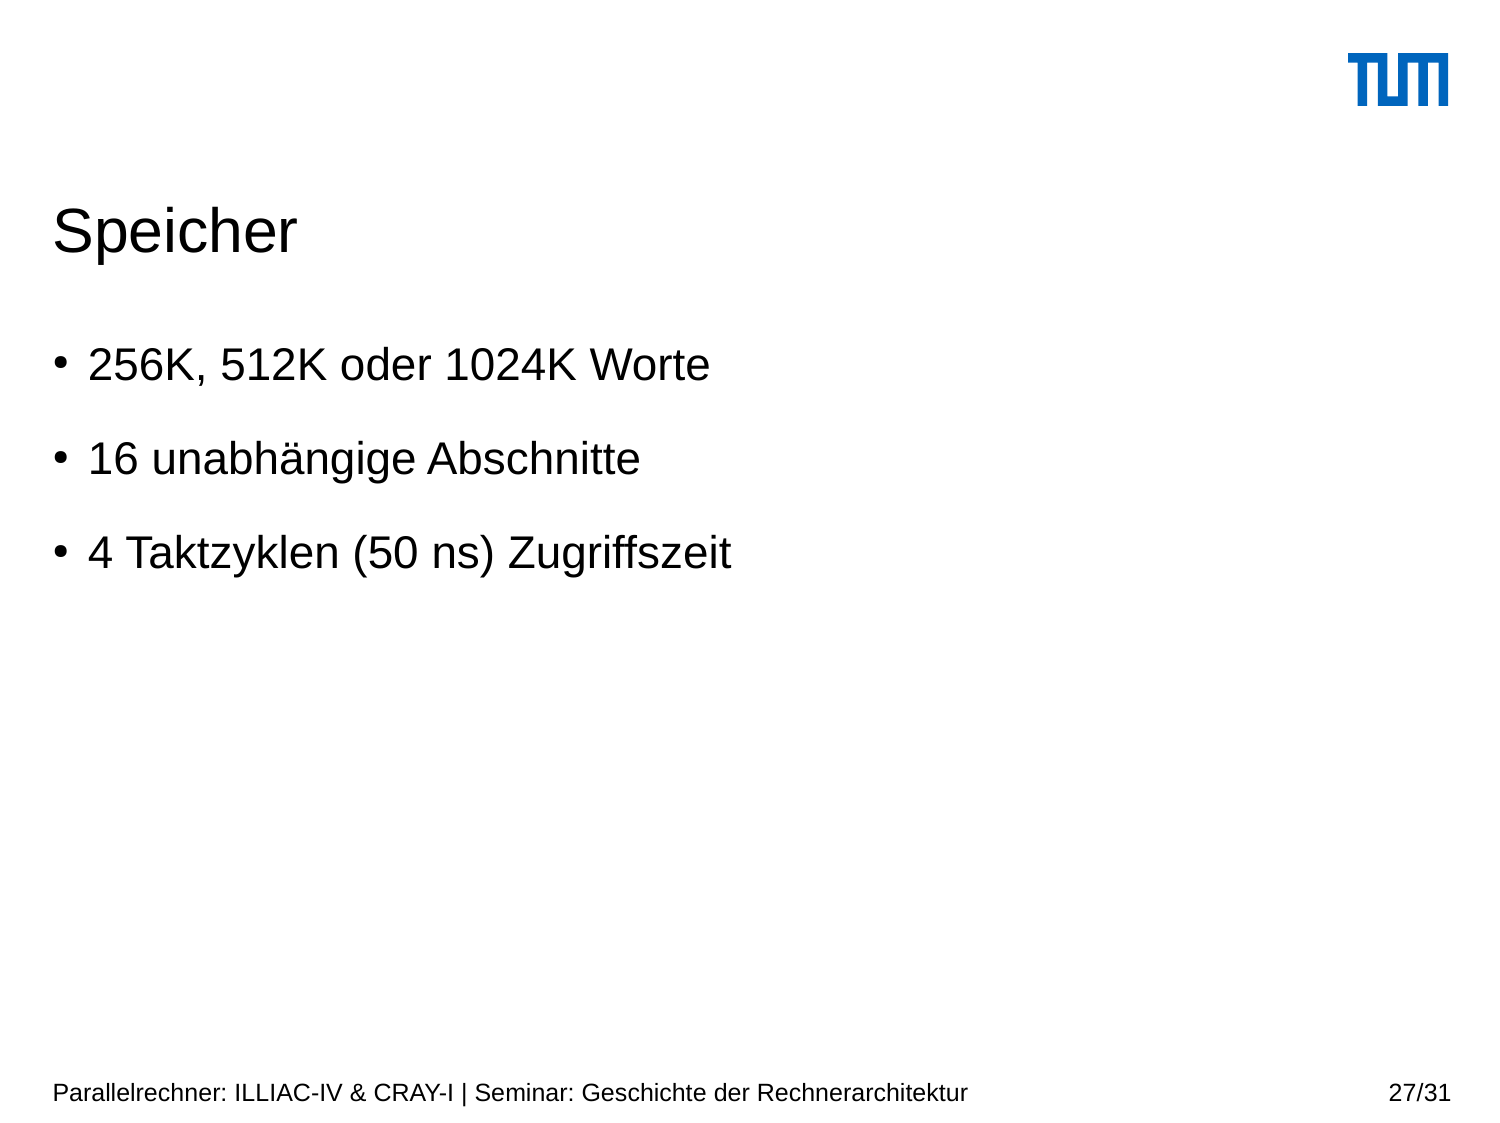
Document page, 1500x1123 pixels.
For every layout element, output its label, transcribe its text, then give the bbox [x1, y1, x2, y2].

list 256K, 512K oder 1024K Worte 16 unabhängige Abschnitte 4 Taktzyklen (50 ns) Zugriffszeit [52, 330, 1453, 1105]
title Speicher [52, 199, 1453, 262]
